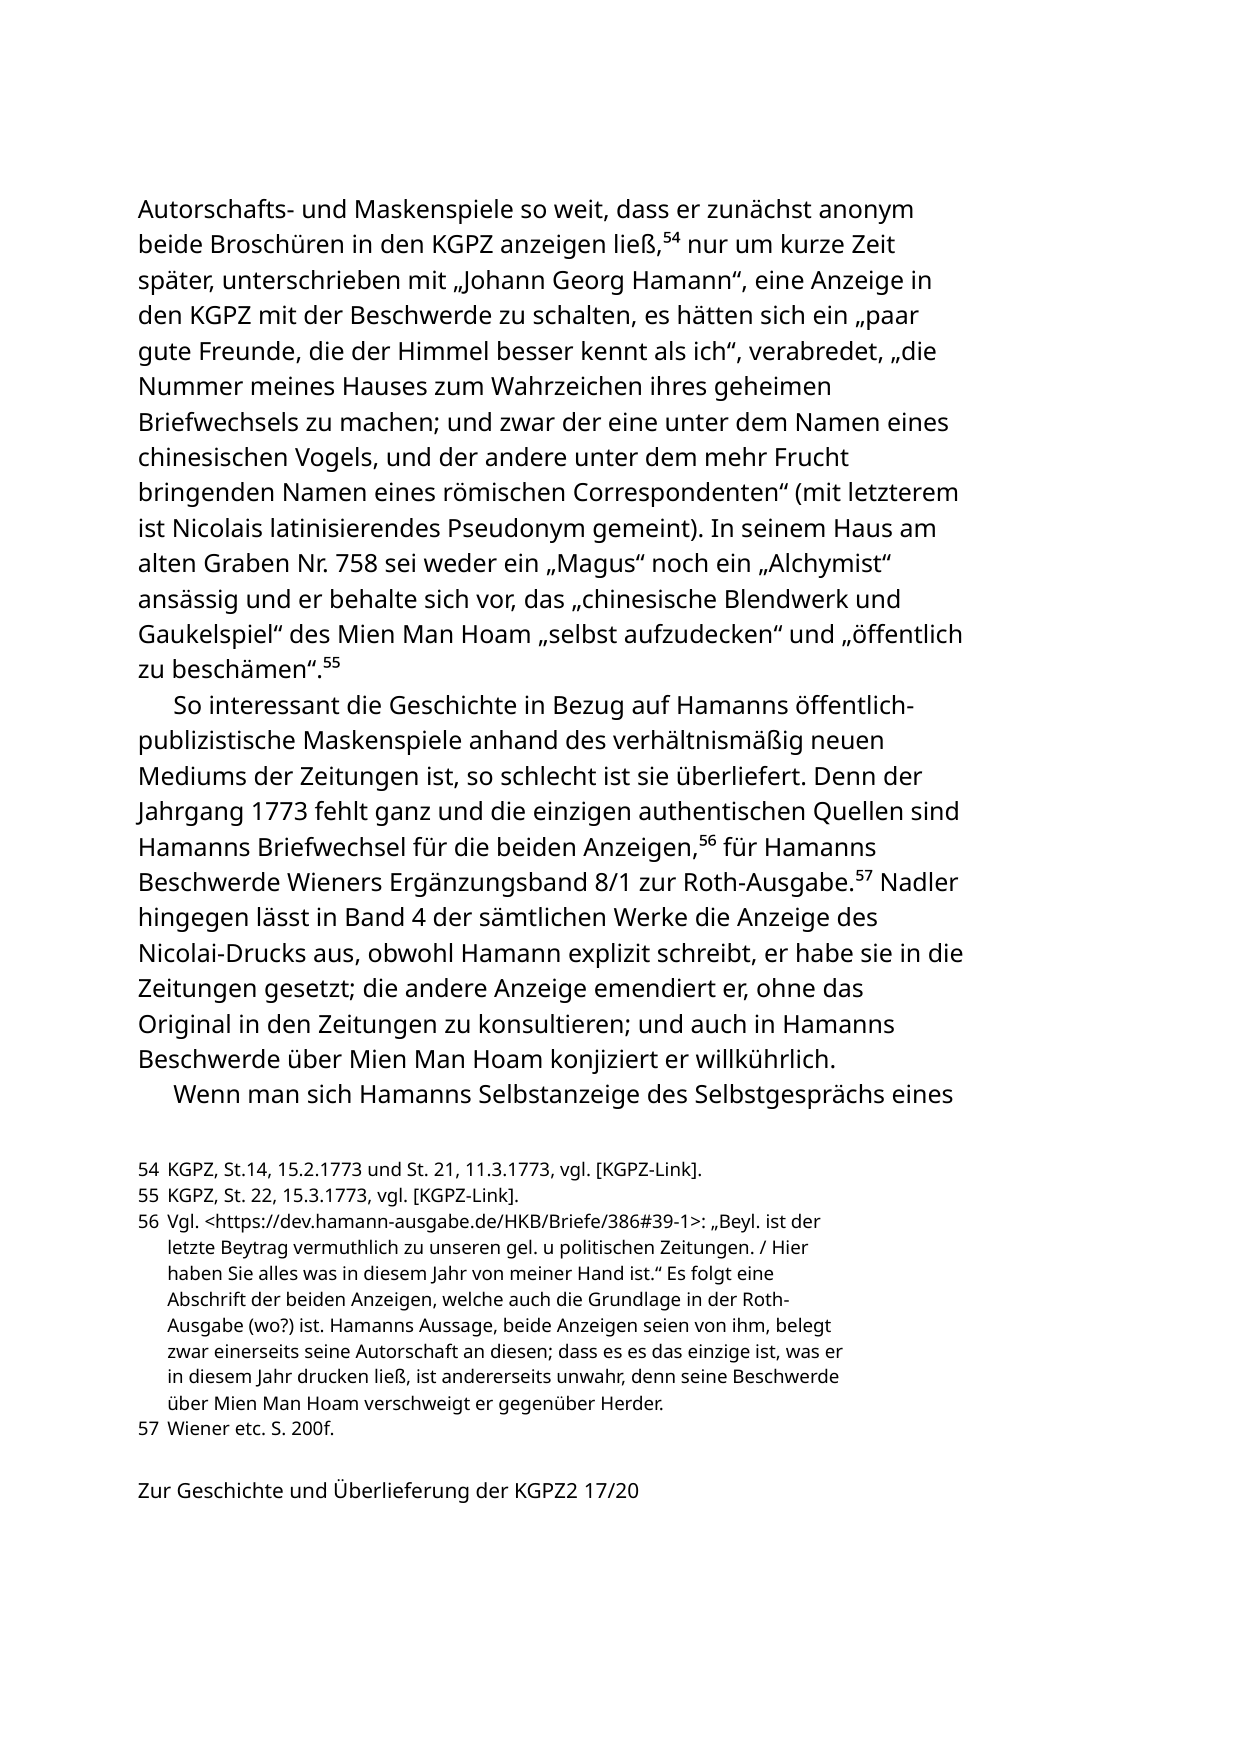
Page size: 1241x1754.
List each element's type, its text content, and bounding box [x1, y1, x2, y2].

text Wenn man sich Hamanns Selbstanzeige des Selbstgesprächs eines [138, 1076, 964, 1111]
text Autorschafts- und Maskenspiele so weit, dass er zunächst anonym beide Broschüren in den KGPZ anzeigen ließ, nur um kurze Zeit später, unterschrieben mit „Johann Georg Hamann“, eine Anzeige in den KGPZ mit der Beschwerde zu schalten, es hätten sich ein „paar gute Freunde, die der Himmel besser kennt als ich“, verabredet, „die Nummer meines Hauses zum Wahrzeichen ihres geheimen Briefwechsels zu machen; und zwar der eine unter dem Namen eines chinesischen Vogels, und der andere unter dem mehr Frucht bringenden Namen eines römischen Correspondenten“ (mit letzterem ist Nicolais latinisierendes Pseudonym gemeint). In seinem Haus am alten Graben Nr. 758 sei weder ein „Magus“ noch ein „Alchymist“ ansässig und er behalte sich vor, das „chinesische Blendwerk und Gaukelspiel“ des Mien Man Hoam „selbst aufzudecken“ und „öffentlich zu beschämen“. [138, 190, 964, 686]
text Wiener etc. S. 200f. [138, 1415, 846, 1441]
text KGPZ, St.14, 15.2.1773 und St. 21, 11.3.1773, vgl. [KGPZ-Link]. [138, 1156, 846, 1182]
text Vgl. <https://dev.hamann-ausgabe.de/HKB/Briefe/386#39-1>: „Beyl. ist der letzte Beytrag vermuthlich zu unseren gel. u politischen Zeitungen. / Hier haben Sie alles was in diesem Jahr von meiner Hand ist.“ Es folgt eine Abschrift der beiden Anzeigen, welche auch die Grundlage in der Roth-Ausgabe (wo?) ist. Hamanns Aussage, beide Anzeigen seien von ihm, belegt zwar einerseits seine Autorschaft an diesen; dass es es das einzige ist, was er in diesem Jahr drucken ließ, ist andererseits unwahr, denn seine Beschwerde über Mien Man Hoam verschweigt er gegenüber Herder. [138, 1208, 846, 1415]
text KGPZ, St. 22, 15.3.1773, vgl. [KGPZ-Link]. [138, 1182, 846, 1208]
text So interessant die Geschichte in Bezug auf Hamanns öffentlich-publizistische Maskenspiele anhand des verhältnismäßig neuen Mediums der Zeitungen ist, so schlecht ist sie überliefert. Denn der Jahrgang 1773 fehlt ganz und die einzigen authentischen Quellen sind Hamanns Briefwechsel für die beiden Anzeigen, für Hamanns Beschwerde Wieners Ergänzungsband 8/1 zur Roth-Ausgabe. Nadler hingegen lässt in Band 4 der sämtlichen Werke die Anzeige des Nicolai-Drucks aus, obwohl Hamann explizit schreibt, er habe sie in die Zeitungen gesetzt; die andere Anzeige emendiert er, ohne das Original in den Zeitungen zu konsultieren; und auch in Hamanns Beschwerde über Mien Man Hoam konjiziert er willkührlich. [138, 686, 964, 1076]
